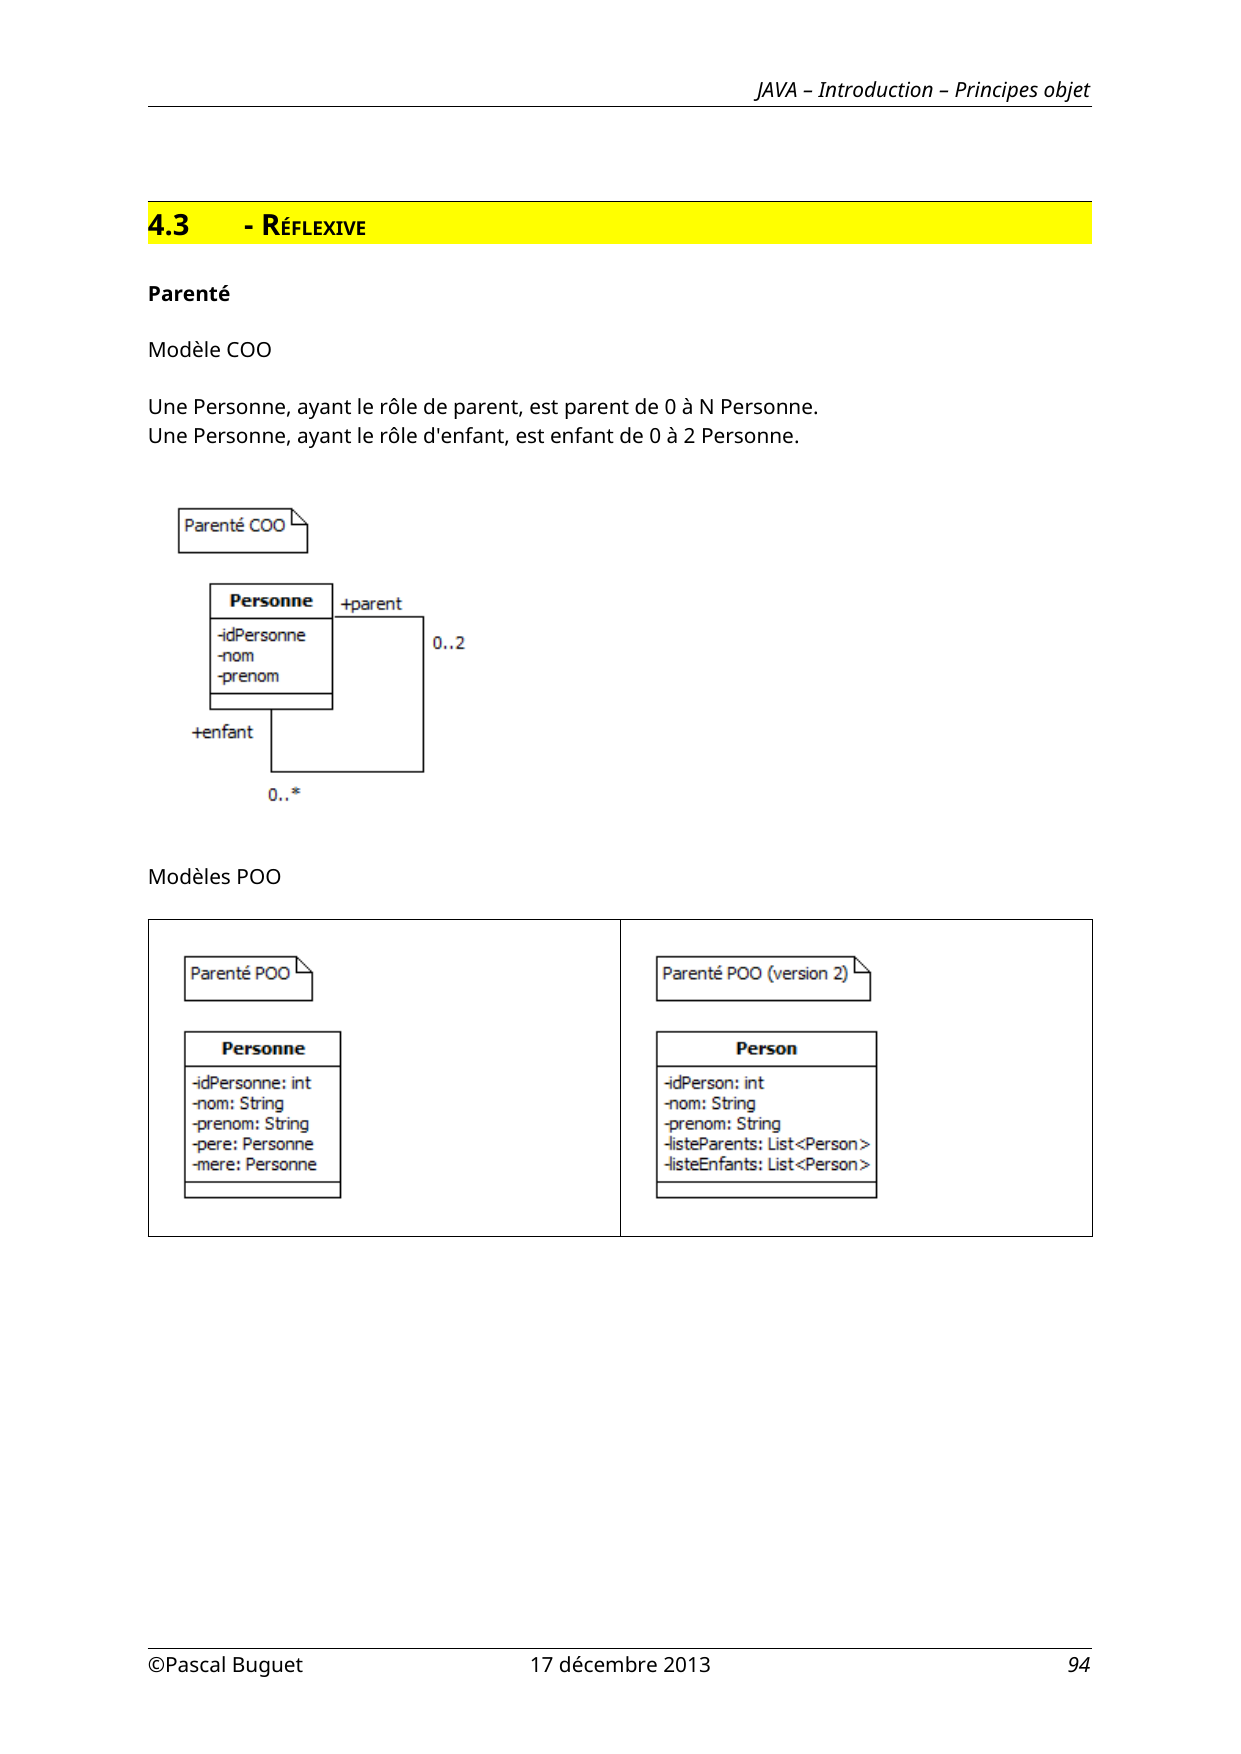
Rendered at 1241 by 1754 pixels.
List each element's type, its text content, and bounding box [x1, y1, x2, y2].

table_header [149, 920, 620, 1236]
picture [153, 925, 373, 1230]
text Modèles POO [148, 862, 1092, 891]
text Une Personne, ayant le rôle d'enfant, est enfant de 0 à 2 Personne. [148, 421, 1092, 449]
picture [147, 477, 495, 834]
text Modèle COO [148, 336, 1092, 364]
picture [625, 925, 909, 1230]
text Parenté [148, 279, 1092, 307]
table_header [621, 920, 1092, 1236]
subtitle - Réflexive [148, 202, 1092, 244]
text Une Personne, ayant le rôle de parent, est parent de 0 à N Personne. [148, 392, 1092, 421]
